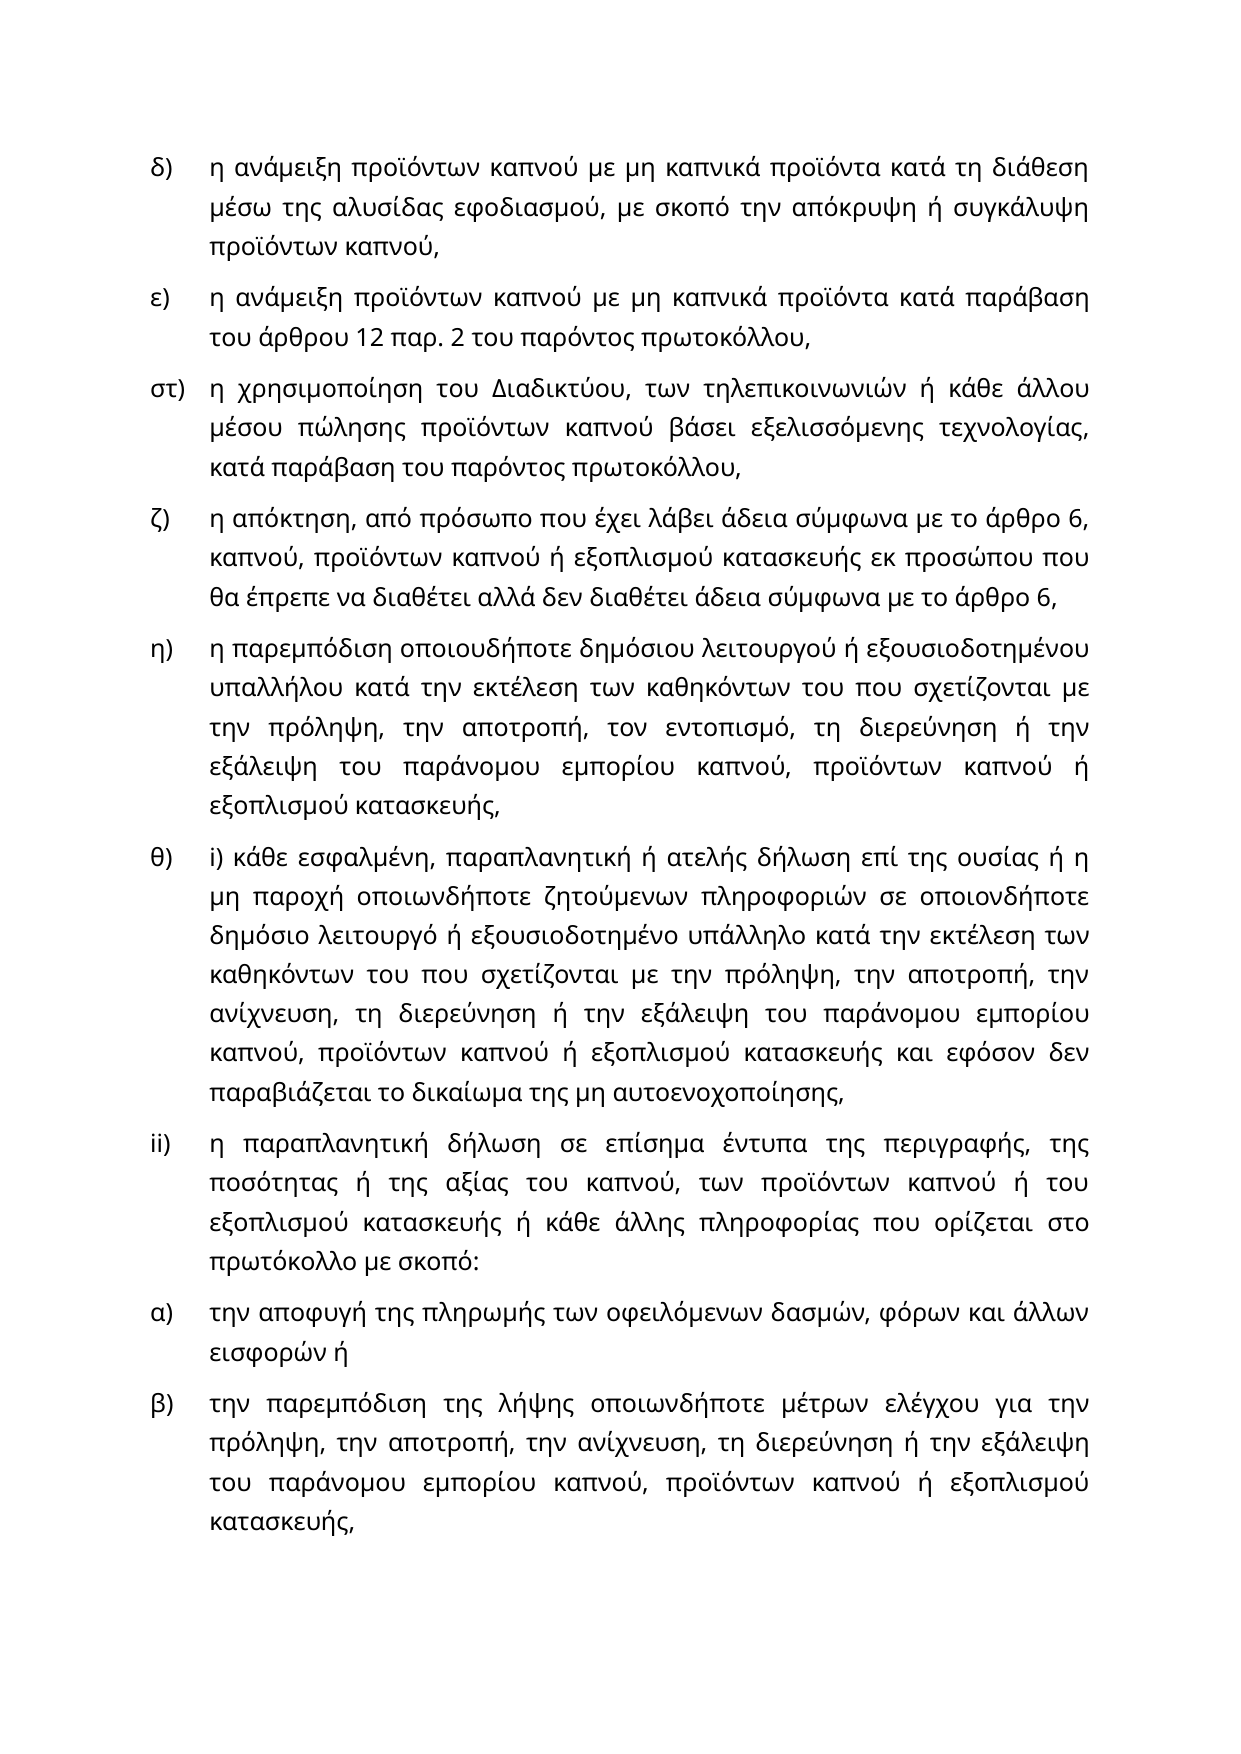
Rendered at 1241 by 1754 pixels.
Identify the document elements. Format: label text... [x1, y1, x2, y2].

list ii) η παραπλανητική δήλωση σε επίσημα έντυπα της περιγραφής, της ποσότητας ή της αξίας του καπνού, των προϊόντων καπνού ή του εξοπλισμού κατασκευής ή κάθε άλλης πληροφορίας που ορίζεται στο πρωτόκολλο με σκοπό: [150, 1126, 1090, 1277]
list στ) η χρησιμοποίηση του Διαδικτύου, των τηλεπικοινωνιών ή κάθε άλλου μέσου πώλησης προϊόντων καπνού βάσει εξελισσόμενης τεχνολογίας, κατά παράβαση του παρόντος πρωτοκόλλου, [150, 371, 1090, 483]
list α) την αποφυγή της πληρωμής των οφειλόμενων δασμών, φόρων και άλλων εισφορών ή [150, 1295, 1090, 1368]
list θ) i) κάθε εσφαλμένη, παραπλανητική ή ατελής δήλωση επί της ουσίας ή η μη παροχή οποιωνδήποτε ζητούμενων πληροφοριών σε οποιονδήποτε δημόσιο λειτουργό ή εξουσιοδοτημένο υπάλληλο κατά την εκτέλεση των καθηκόντων του που σχετίζονται με την πρόληψη, την αποτροπή, την ανίχνευση, τη διερεύνηση ή την εξάλειψη του παράνομου εμπορίου καπνού, προϊόντων καπνού ή εξοπλισμού κατασκευής και εφόσον δεν παραβιάζεται το δικαίωμα της μη αυτοενοχοποίησης, [150, 839, 1090, 1108]
list η) η παρεμπόδιση οποιουδήποτε δημόσιου λειτουργού ή εξουσιοδοτημένου υπαλλήλου κατά την εκτέλεση των καθηκόντων του που σχετίζονται με την πρόληψη, την αποτροπή, τον εντοπισμό, τη διερεύνηση ή την εξάλειψη του παράνομου εμπορίου καπνού, προϊόντων καπνού ή εξοπλισμού κατασκευής, [150, 631, 1090, 822]
list δ) η ανάμειξη προϊόντων καπνού με μη καπνικά προϊόντα κατά τη διάθεση μέσω της αλυσίδας εφοδιασμού, με σκοπό την απόκρυψη ή συγκάλυψη προϊόντων καπνού, [150, 150, 1090, 262]
list ζ) η απόκτηση, από πρόσωπο που έχει λάβει άδεια σύμφωνα με το άρθρο 6, καπνού, προϊόντων καπνού ή εξοπλισμού κατασκευής εκ προσώπου που θα έπρεπε να διαθέτει αλλά δεν διαθέτει άδεια σύμφωνα με το άρθρο 6, [150, 501, 1090, 613]
list ε) η ανάμειξη προϊόντων καπνού με μη καπνικά προϊόντα κατά παράβαση του άρθρου 12 παρ. 2 του παρόντος πρωτοκόλλου, [150, 280, 1090, 353]
list β) την παρεμπόδιση της λήψης οποιωνδήποτε μέτρων ελέγχου για την πρόληψη, την αποτροπή, την ανίχνευση, τη διερεύνηση ή την εξάλειψη του παράνομου εμπορίου καπνού, προϊόντων καπνού ή εξοπλισμού κατασκευής, [150, 1386, 1090, 1537]
